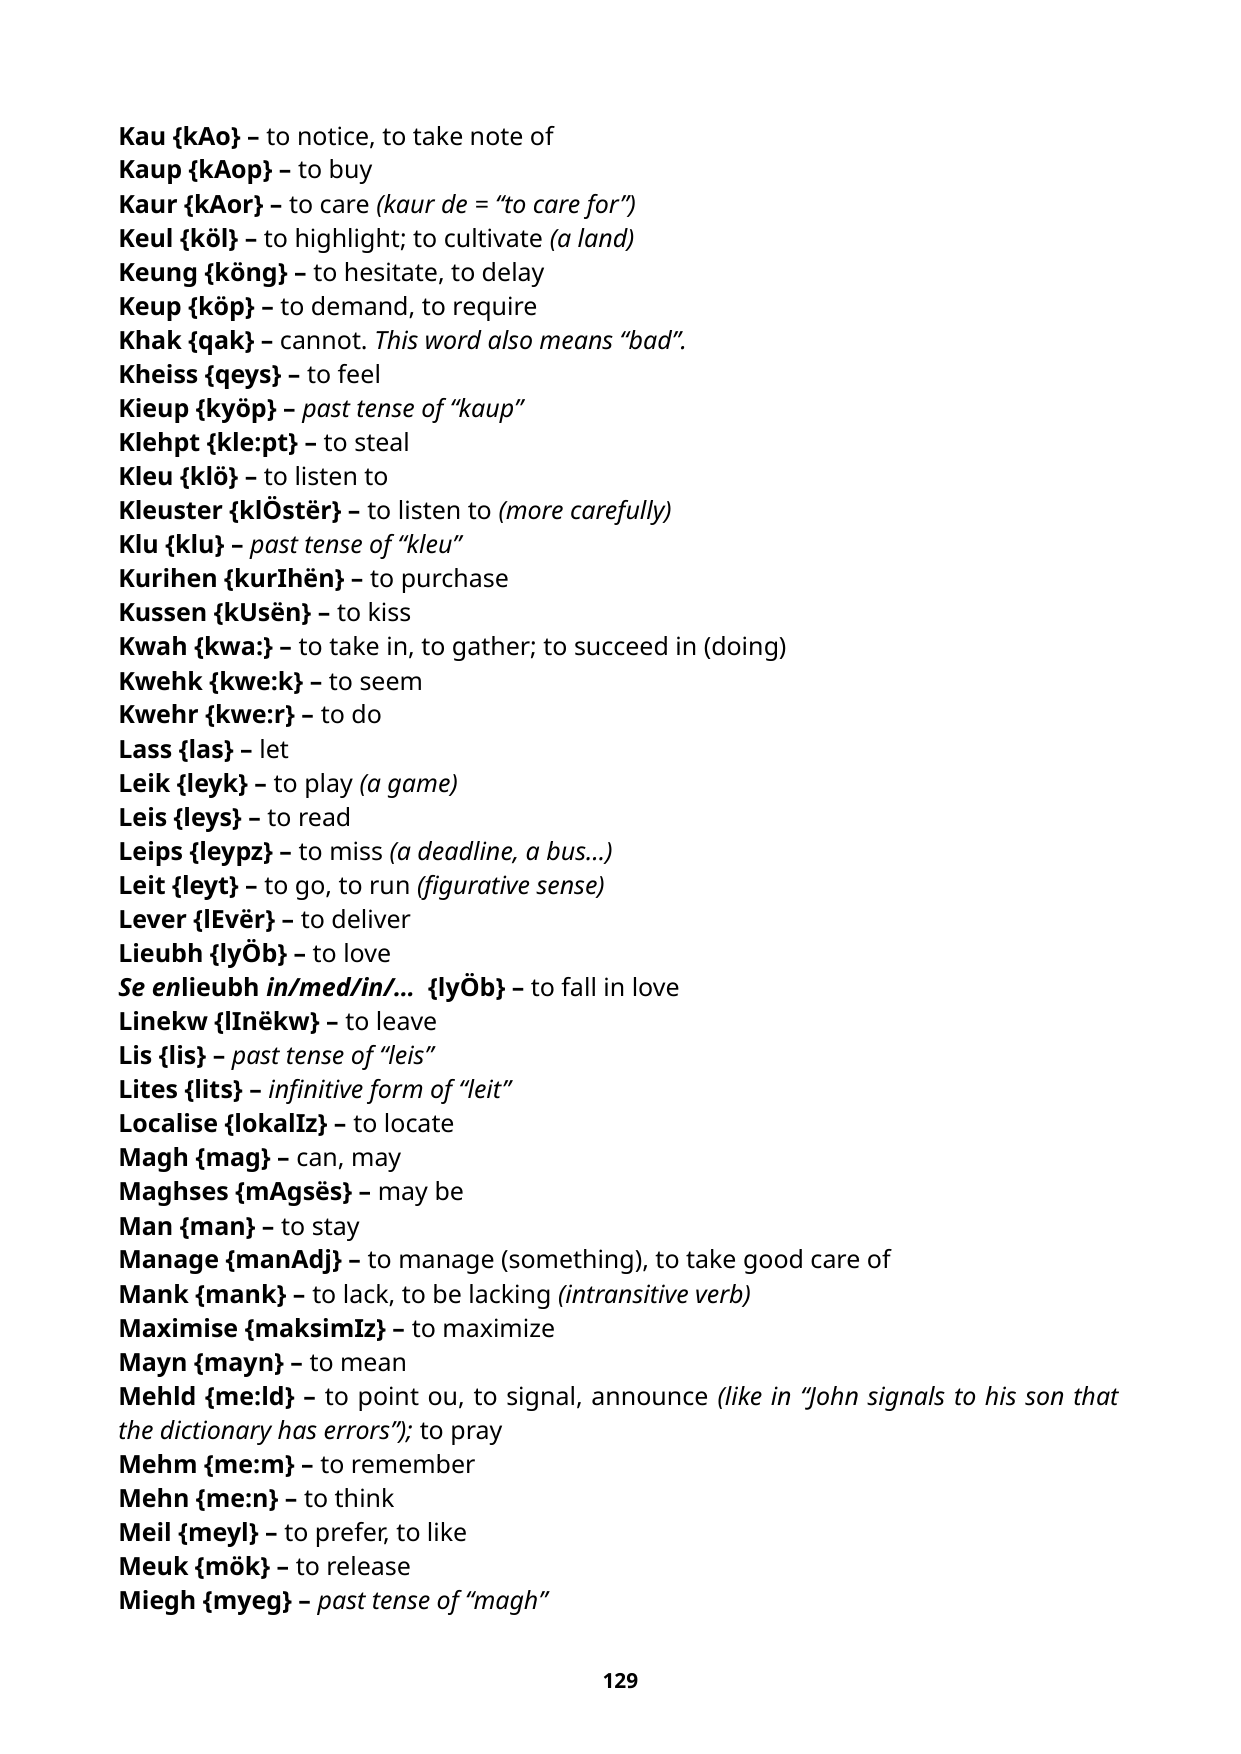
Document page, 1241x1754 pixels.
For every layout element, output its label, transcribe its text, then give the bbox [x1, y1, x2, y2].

text Lever {lEvër} – to deliver [118, 902, 1122, 936]
text Keul {köl} – to highlight; to cultivate (a land) [118, 220, 1122, 254]
text Kheiss {qeys} – to feel [118, 357, 1122, 391]
text Mayn {mayn} – to mean [118, 1344, 1122, 1378]
text Kurihen {kurIhën} – to purchase [118, 561, 1122, 595]
text Maximise {maksimIz} – to maximize [118, 1310, 1122, 1344]
text Leips {leypz} – to miss (a deadline, a bus…) [118, 833, 1122, 867]
text Magh {mag} – can, may [118, 1140, 1122, 1174]
text Keung {köng} – to hesitate, to delay [118, 254, 1122, 288]
text Kussen {kUsën} – to kiss [118, 595, 1122, 629]
text Mehld {me:ld} – to point ou, to signal, announce (like in “John signals to his son that the dictionary has errors”); to pray [118, 1378, 1122, 1447]
text Keup {köp} – to demand, to require [118, 288, 1122, 322]
text Kaur {kAor} – to care (kaur de = “to care for”) [118, 186, 1122, 220]
text Kwehk {kwe:k} – to seem [118, 663, 1122, 697]
text Lieubh {lyÖb} – to love [118, 936, 1122, 970]
text Leit {leyt} – to go, to run (figurative sense) [118, 867, 1122, 902]
text Lis {lis} – past tense of “leis” [118, 1038, 1122, 1072]
text Miegh {myeg} – past tense of “magh” [118, 1583, 1122, 1617]
text Manage {manAdj} – to manage (something), to take good care of [118, 1242, 1122, 1276]
text Kleu {klö} – to listen to [118, 459, 1122, 493]
text Khak {qak} – cannot. This word also means “bad”. [118, 322, 1122, 357]
text Mehn {me:n} – to think [118, 1481, 1122, 1515]
text Linekw {lInëkw} – to leave [118, 1004, 1122, 1038]
text Kwehr {kwe:r} – to do [118, 697, 1122, 731]
text Mehm {me:m} – to remember [118, 1447, 1122, 1481]
text Meil {meyl} – to prefer, to like [118, 1515, 1122, 1549]
text Leik {leyk} – to play (a game) [118, 765, 1122, 799]
text Kwah {kwa:} – to take in, to gather; to succeed in (doing) [118, 629, 1122, 663]
text Leis {leys} – to read [118, 799, 1122, 833]
text Kieup {kyöp} – past tense of “kaup” [118, 391, 1122, 425]
text Lass {las} – let [118, 731, 1122, 765]
text Mank {mank} – to lack, to be lacking (intransitive verb) [118, 1276, 1122, 1310]
text Kaup {kAop} – to buy [118, 152, 1122, 186]
text Meuk {mök} – to release [118, 1549, 1122, 1583]
text Kau {kAo} – to notice, to take note of [118, 118, 1122, 152]
text Klehpt {kle:pt} – to steal [118, 425, 1122, 459]
text Man {man} – to stay [118, 1208, 1122, 1242]
text Localise {lokalIz} – to locate [118, 1106, 1122, 1140]
text Maghses {mAgsës} – may be [118, 1174, 1122, 1208]
text Se enlieubh in/med/in/… {lyÖb} – to fall in love [118, 970, 1122, 1004]
text Klu {klu} – past tense of “kleu” [118, 527, 1122, 561]
text Lites {lits} – infinitive form of “leit” [118, 1072, 1122, 1106]
text Kleuster {klÖstër} – to listen to (more carefully) [118, 493, 1122, 527]
